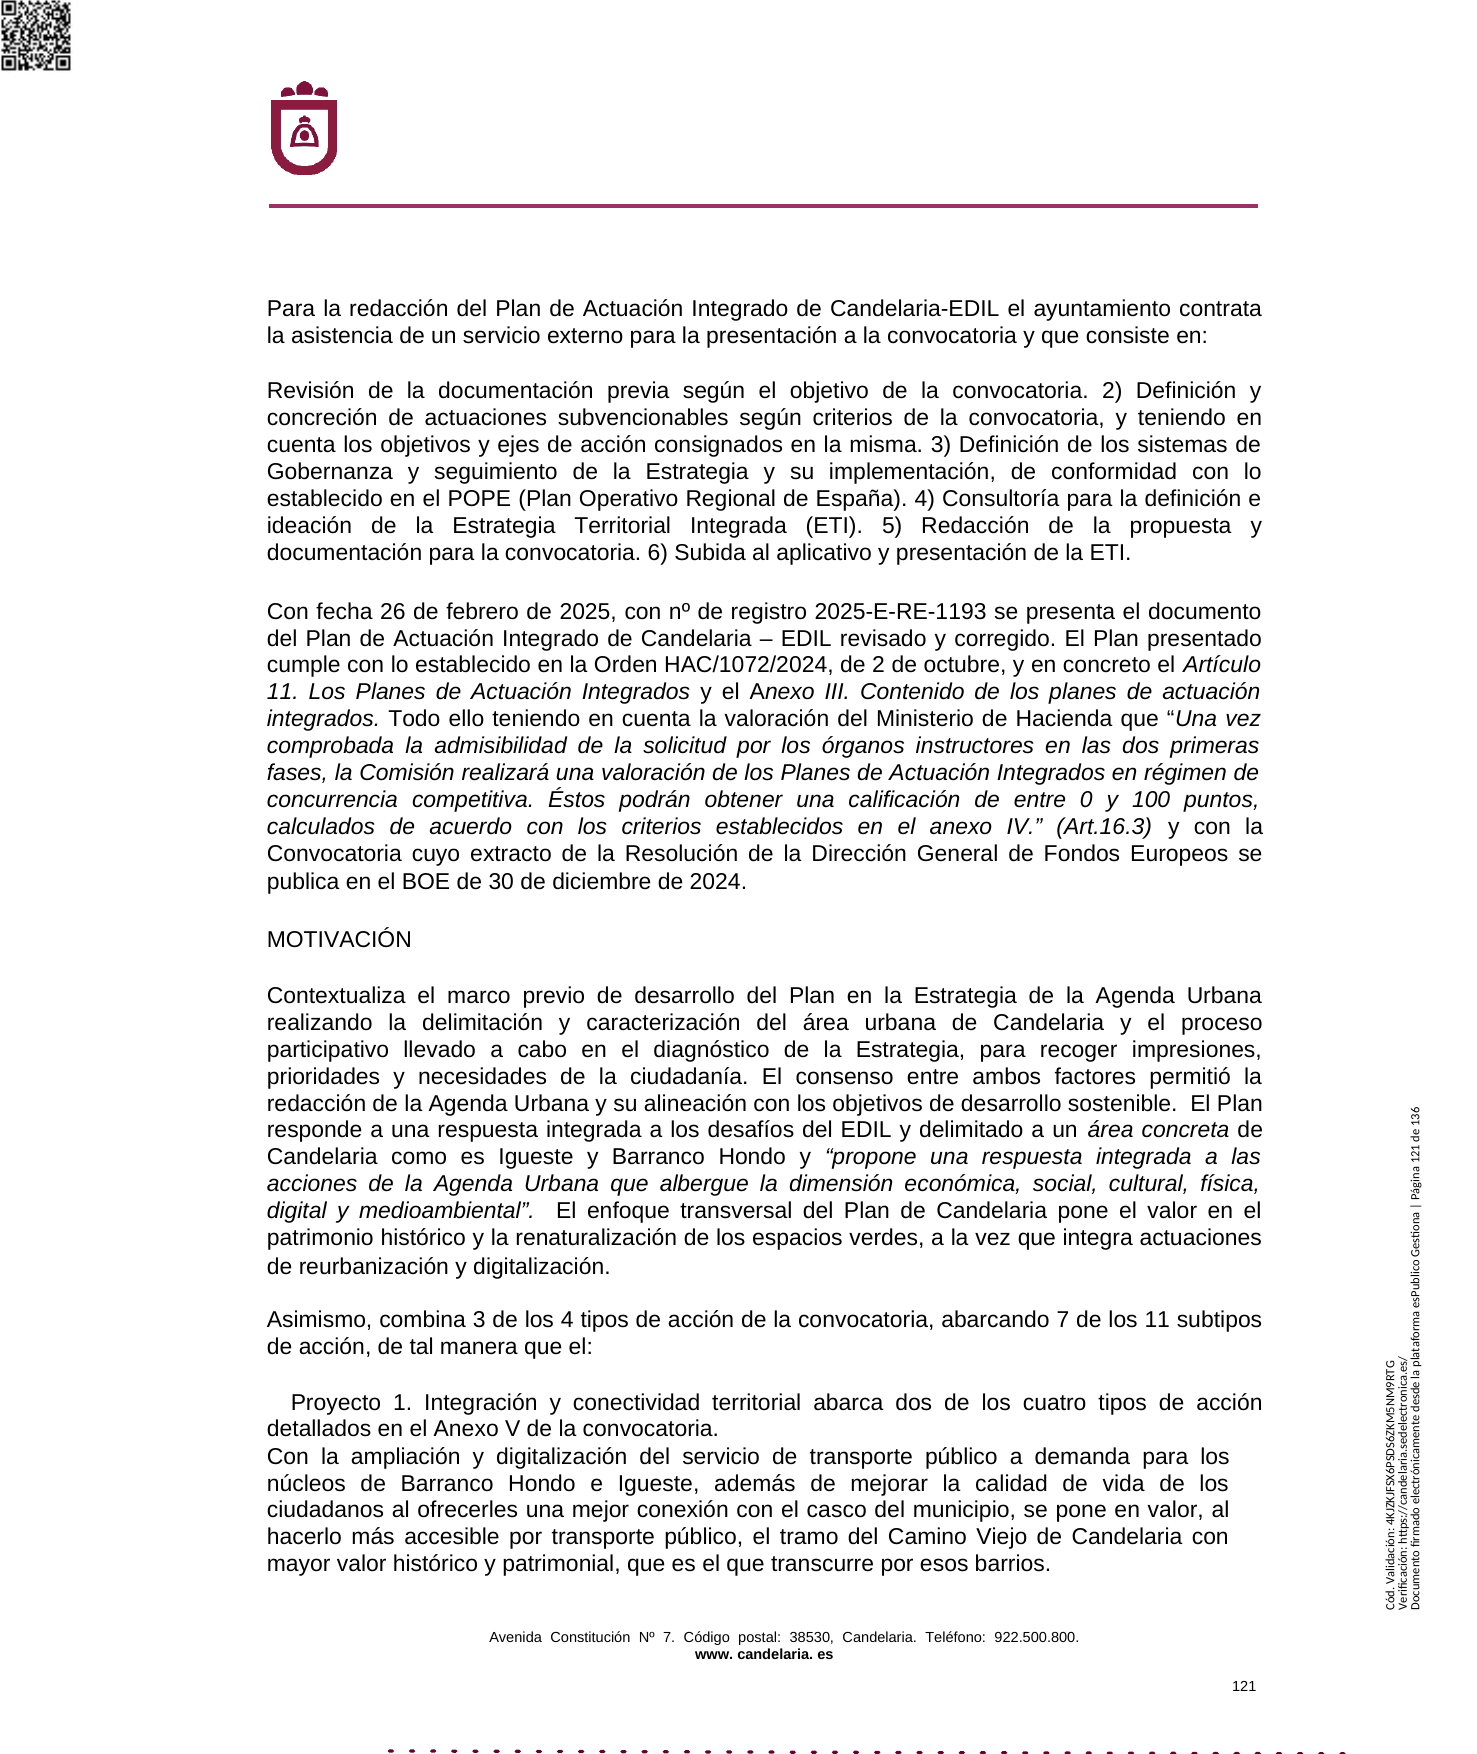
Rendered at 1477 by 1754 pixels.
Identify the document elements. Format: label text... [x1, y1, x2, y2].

text Con fecha 26 de febrero de 2025, con nº de registro 2025-E-RE-1193 se presenta el documento del Plan de Actuación Integrado de Candelaria – EDIL revisado y corregido. El Plan presentado cumple con lo establecido en la Orden HAC/1072/2024, de 2 de octubre, y en concreto el Artículo 11. Los Planes de Actuación Integrados y el Anexo III. Contenido de los planes de actuación integrados. Todo ello teniendo en cuenta la valoración del Ministerio de Hacienda que “Una vez comprobada la admisibilidad de la solicitud por los órganos instructores en las dos primeras fases, la Comisión realizará una valoración de los Planes de Actuación Integrados en régimen de concurrencia competitiva. Éstos podrán obtener una calificación de entre 0 y 100 puntos, calculados de acuerdo con los criterios establecidos en el anexo IV.” (Art.16.3) y con la Convocatoria cuyo extracto de la Resolución de la Dirección General de Fondos Europeos se publica en el BOE de 30 de diciembre de 2024. [267, 598, 1263, 895]
text Asimismo, combina 3 de los 4 tipos de acción de la convocatoria, abarcando 7 de los 11 subtipos de acción, de tal manera que el: [267, 1306, 1263, 1359]
text Para la redacción del Plan de Actuación Integrado de Candelaria-EDIL el ayuntamiento contrata la asistencia de un servicio externo para la presentación a la convocatoria y que consiste en: [267, 295, 1263, 348]
text Con la ampliación y digitalización del servicio de transporte público a demanda para los núcleos de Barranco Hondo e Igueste, además de mejorar la calidad de vida de los ciudadanos al ofrecerles una mejor conexión con el casco del municipio, se pone en valor, al hacerlo más accesible por transporte público, el tramo del Camino Viejo de Candelaria con mayor valor histórico y patrimonial, que es el que transcurre por esos barrios. [267, 1443, 1230, 1577]
text Proyecto 1. Integración y conectividad territorial abarca dos de los cuatro tipos de acción detallados en el Anexo V de la convocatoria. [267, 1388, 1263, 1442]
text Contextualiza el marco previo de desarrollo del Plan en la Estrategia de la Agenda Urbana realizando la delimitación y caracterización del área urbana de Candelaria y el proceso participativo llevado a cabo en el diagnóstico de la Estrategia, para recoger impresiones, prioridades y necesidades de la ciudadanía. El consenso entre ambos factores permitió la redacción de la Agenda Urbana y su alineación con los objetivos de desarrollo sostenible. El Plan responde a una respuesta integrada a los desafíos del EDIL y delimitado a un área concreta de Candelaria como es Igueste y Barranco Hondo y “propone una respuesta integrada a las acciones de la Agenda Urbana que albergue la dimensión económica, social, cultural, física, digital y medioambiental”. El enfoque transversal del Plan de Candelaria pone el valor en el patrimonio histórico y la renaturalización de los espacios verdes, a la vez que integra actuaciones de reurbanización y digitalización. [267, 982, 1263, 1279]
text MOTIVACIÓN [267, 924, 1263, 953]
text Revisión de la documentación previa según el objetivo de la convocatoria. 2) Definición y concreción de actuaciones subvencionables según criterios de la convocatoria, y teniendo en cuenta los objetivos y ejes de acción consignados en la misma. 3) Definición de los sistemas de Gobernanza y seguimiento de la Estrategia y su implementación, de conformidad con lo establecido en el POPE (Plan Operativo Regional de España). 4) Consultoría para la definición e ideación de la Estrategia Territorial Integrada (ETI). 5) Redacción de la propuesta y documentación para la convocatoria. 6) Subida al aplicativo y presentación de la ETI. [267, 377, 1263, 565]
